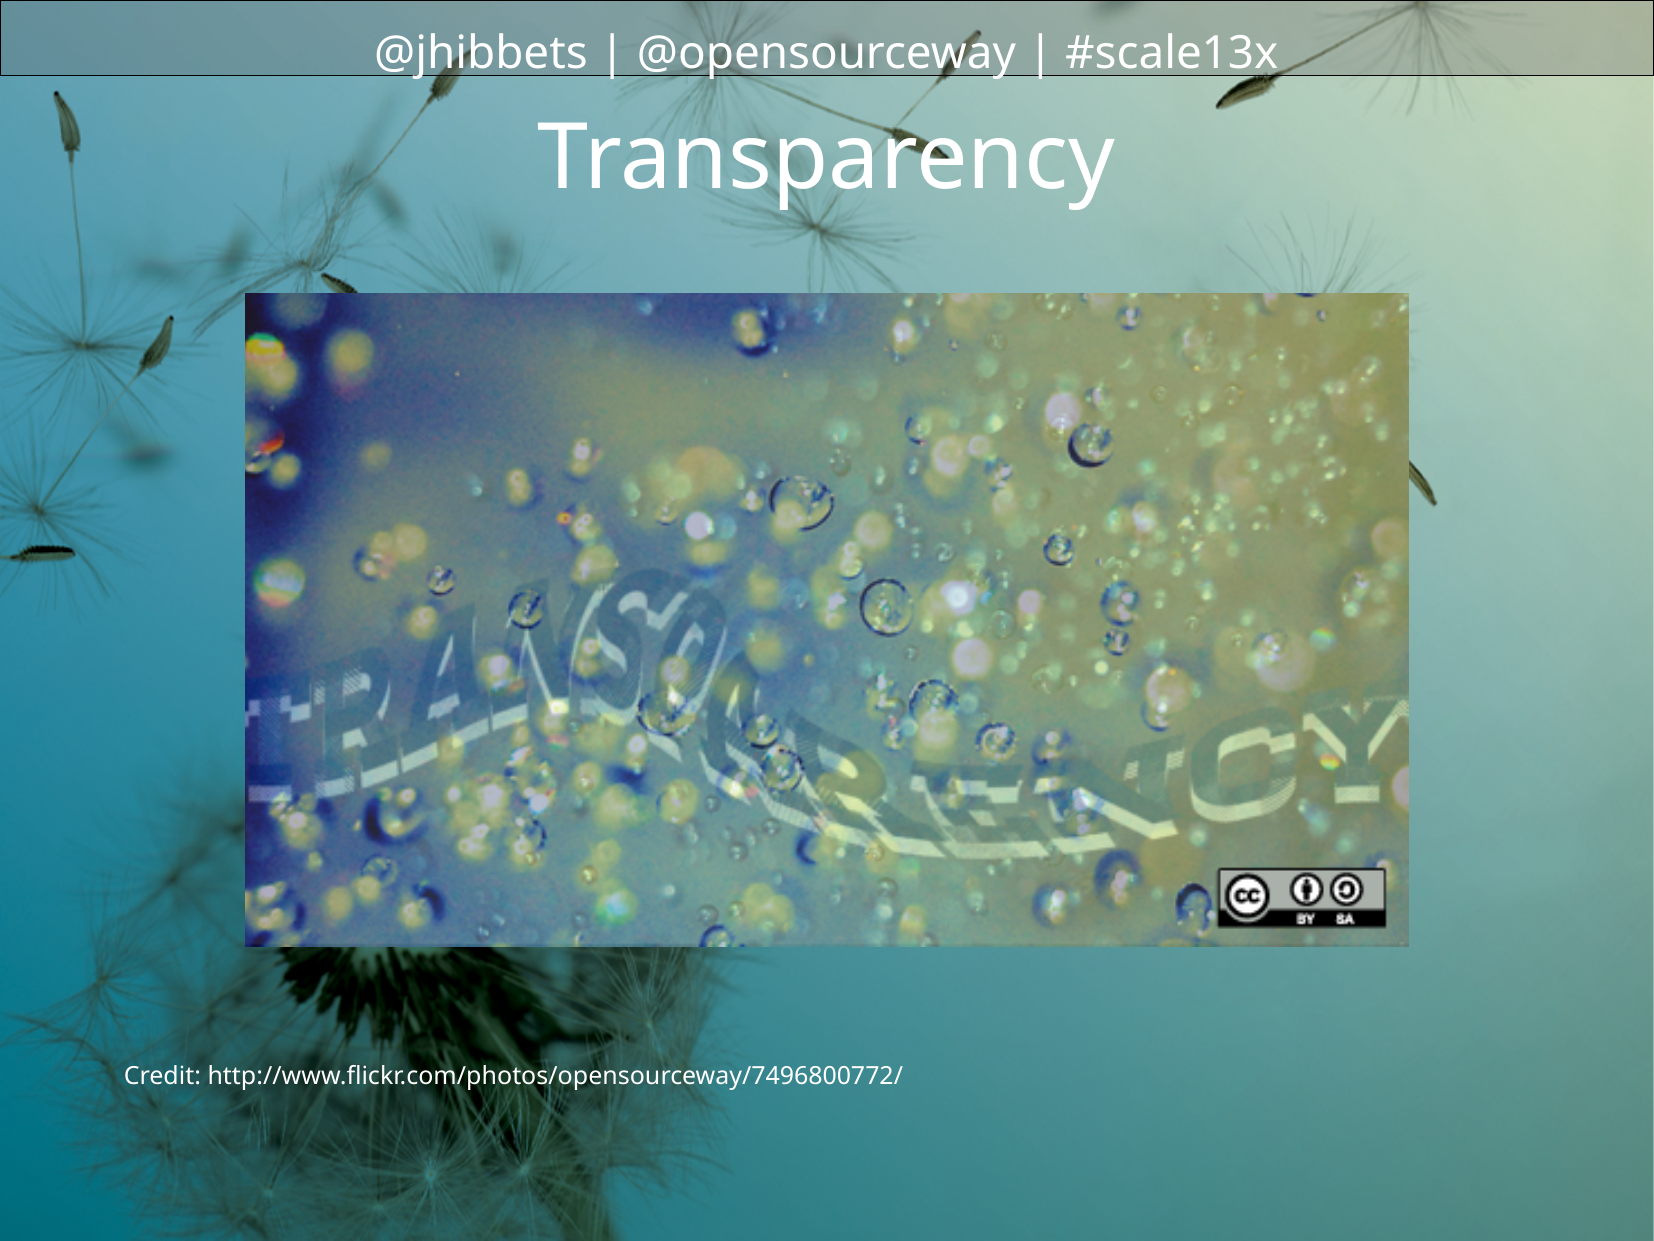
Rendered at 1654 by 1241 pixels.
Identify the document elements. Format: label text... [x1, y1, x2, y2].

text_box Credit: http://www.flickr.com/photos/opensourceway/7496800772/ [109, 1050, 925, 1090]
picture [0, 76, 1654, 1241]
title Transparency [82, 49, 1571, 257]
